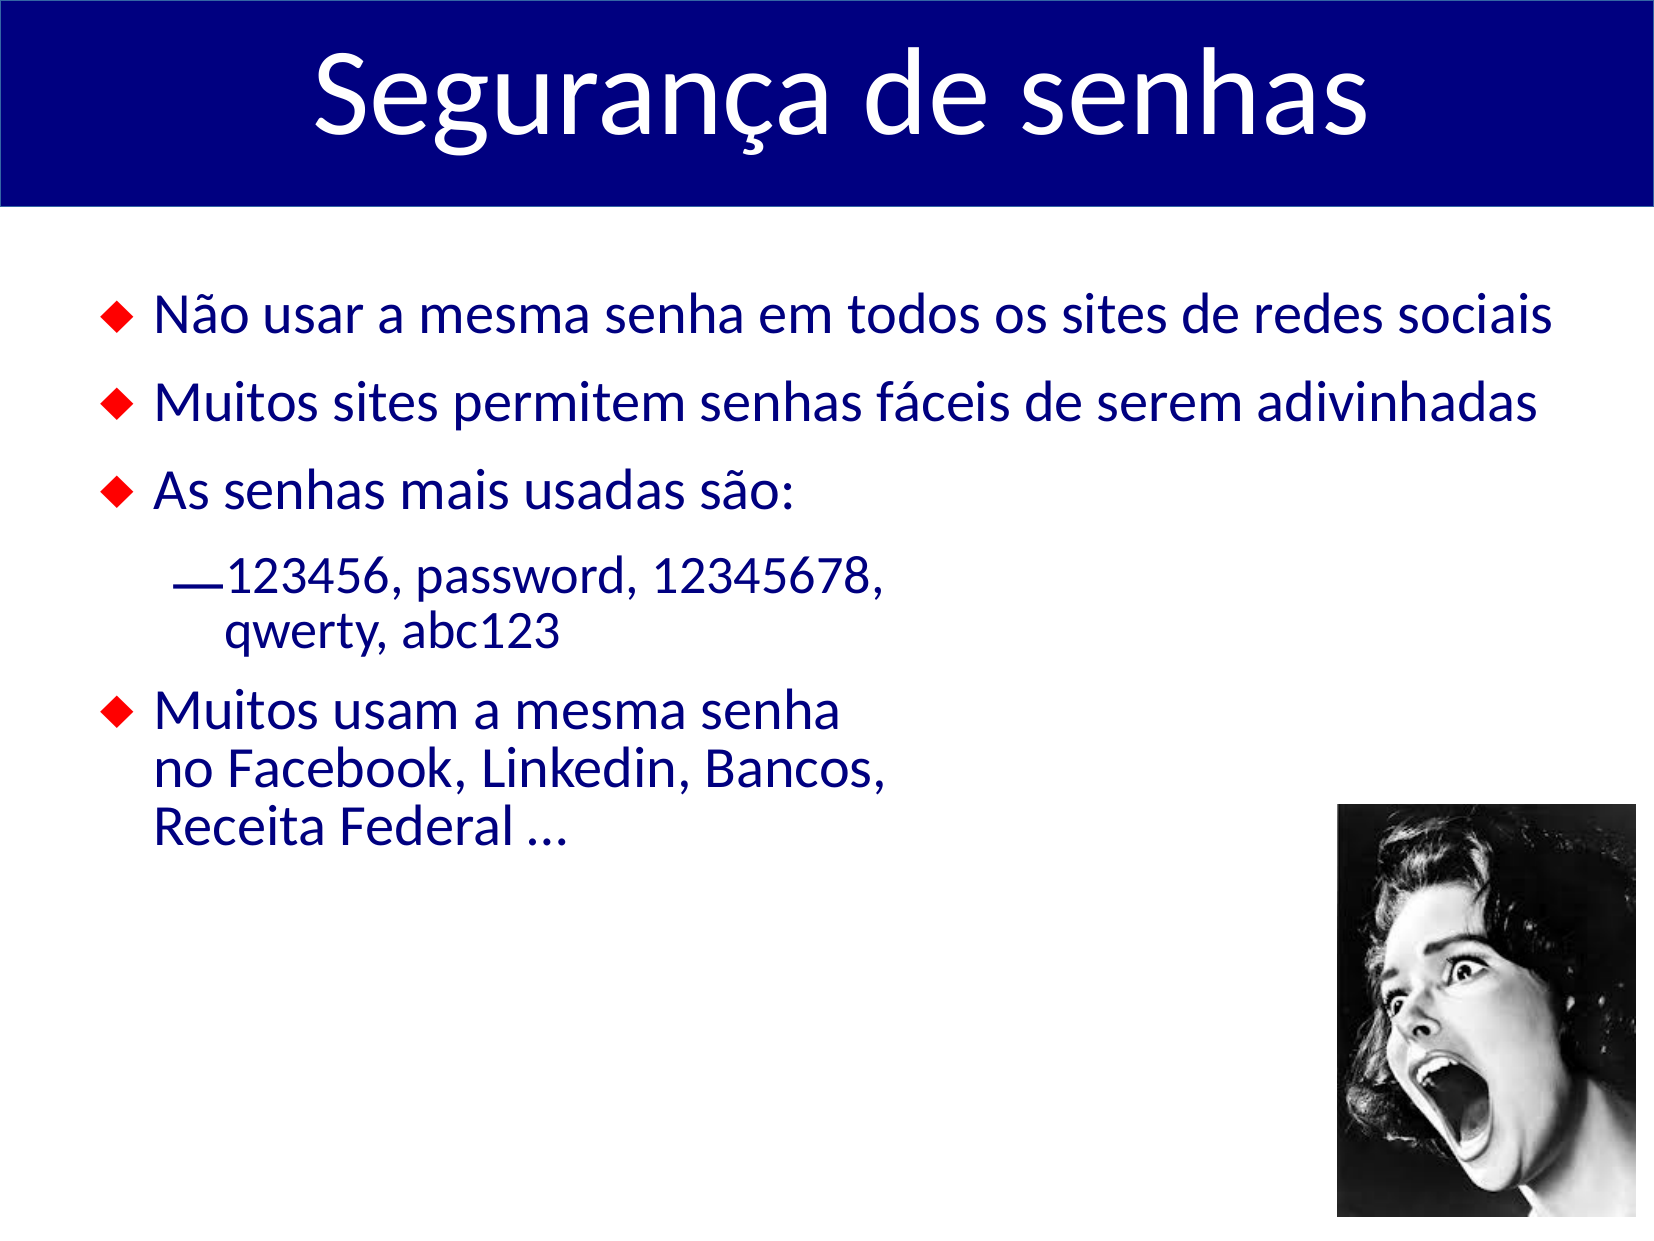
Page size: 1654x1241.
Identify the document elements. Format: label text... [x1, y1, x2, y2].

title Segurança de senhas [0, 0, 1654, 207]
list Não usar a mesma senha em todos os sites de redes sociais Muitos sites permitem senhas fáceis de serem adivinhadas As senhas mais usadas são: 123456, password, 12345678, qwerty, abc123 Muitos usam a mesma senha no Facebook, Linkedin, Bancos, Receita Federal … [82, 290, 1571, 1109]
picture [1337, 804, 1636, 1217]
